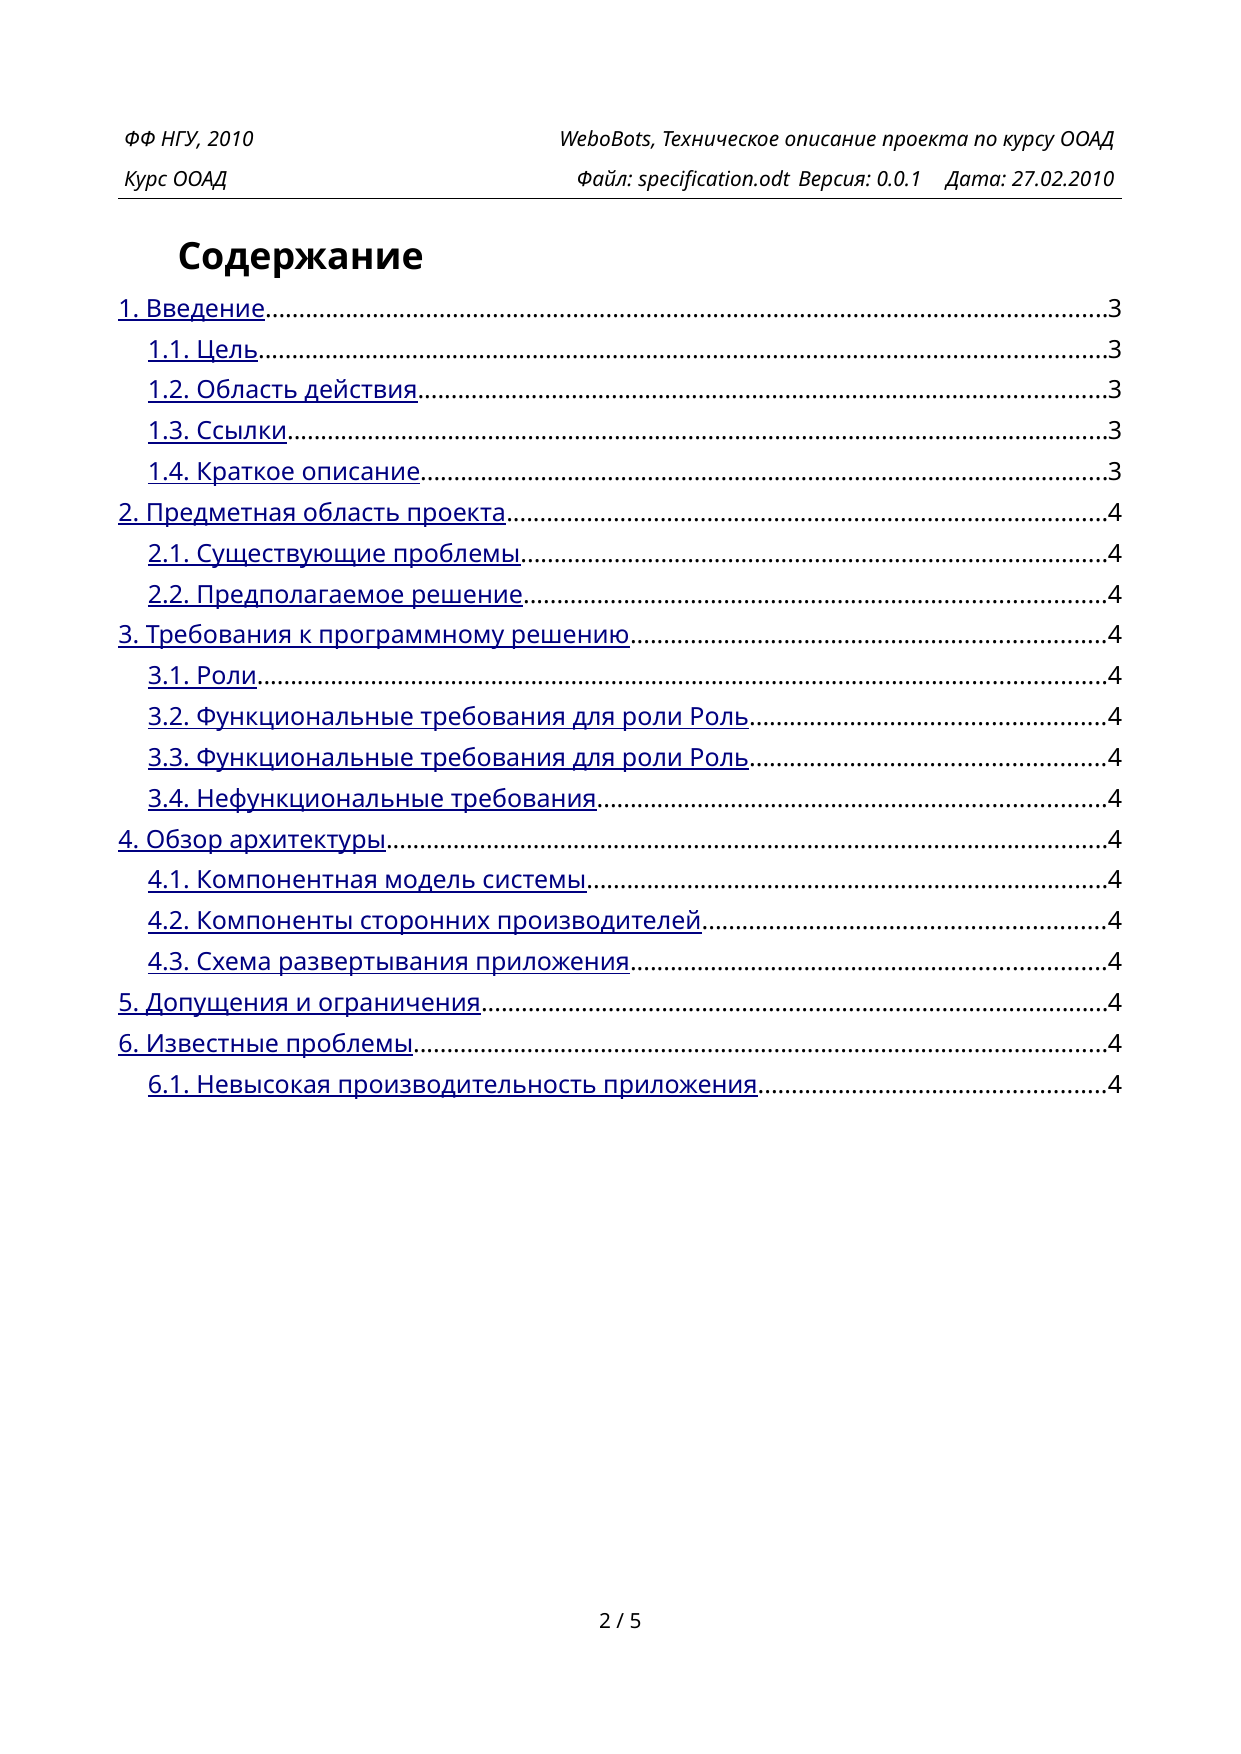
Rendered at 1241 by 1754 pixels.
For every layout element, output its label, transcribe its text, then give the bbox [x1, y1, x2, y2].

text 1.3. Ссылки 3 [148, 413, 1122, 447]
text 1.2. Область действия 3 [148, 372, 1122, 406]
text Содержание [177, 229, 1063, 280]
text 4.1. Компонентная модель системы 4 [148, 862, 1122, 896]
text 3. Требования к программному решению 4 [118, 617, 1122, 651]
text 2.1. Существующие проблемы 4 [148, 536, 1122, 569]
text 4.3. Схема развертывания приложения 4 [148, 944, 1122, 978]
text 1. Введение 3 [118, 291, 1122, 324]
text 2.2. Предполагаемое решение 4 [148, 576, 1122, 610]
text 5. Допущения и ограничения 4 [118, 985, 1122, 1019]
text 3.1. Роли 4 [148, 658, 1122, 692]
text 1.1. Цель 3 [148, 331, 1122, 365]
text 3.2. Функциональные требования для роли Роль 4 [148, 699, 1122, 733]
text 6.1. Невысокая производительность приложения 4 [148, 1066, 1122, 1100]
text 4. Обзор архитектуры 4 [118, 821, 1122, 855]
text 4.2. Компоненты сторонних производителей 4 [148, 903, 1122, 937]
text 2. Предметная область проекта 4 [118, 495, 1122, 529]
text 1.4. Краткое описание 3 [148, 454, 1122, 488]
text 6. Известные проблемы 4 [118, 1026, 1122, 1059]
text 3.3. Функциональные требования для роли Роль 4 [148, 740, 1122, 774]
text 3.4. Нефункциональные требования 4 [148, 781, 1122, 814]
